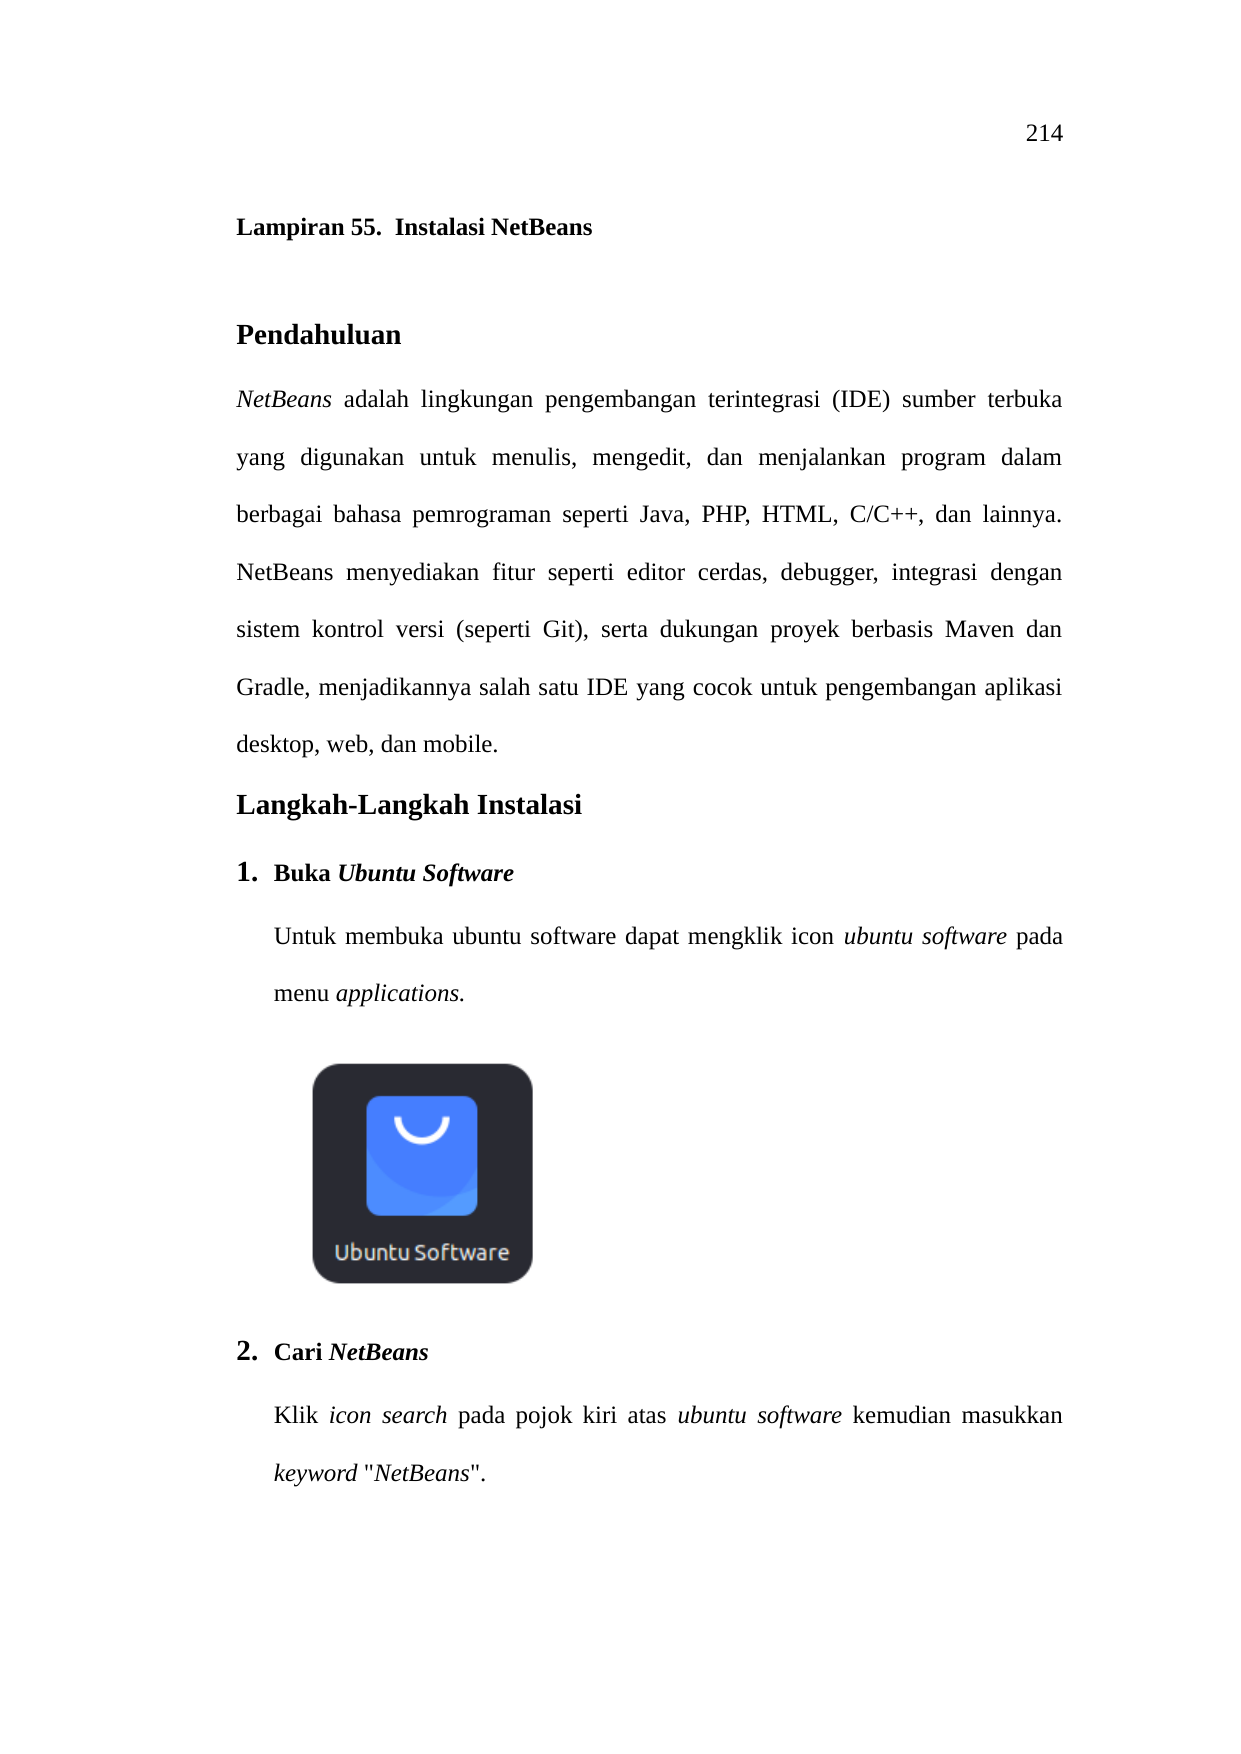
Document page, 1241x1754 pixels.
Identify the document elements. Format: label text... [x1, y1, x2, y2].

text Pendahuluan [236, 317, 1063, 351]
list Instalasi NetBeans [236, 212, 1063, 241]
list Untuk membuka ubuntu software dapat mengklik icon ubuntu software pada menu applications. [236, 921, 1063, 1007]
list Klik icon search pada pojok kiri atas ubuntu software kemudian masukkan keyword "NetBeans". [236, 1401, 1063, 1487]
text NetBeans adalah lingkungan pengembangan terintegrasi (IDE) sumber terbuka yang digunakan untuk menulis, mengedit, dan menjalankan program dalam berbagai bahasa pemrograman seperti Java, PHP, HTML, C/C++, dan lainnya. NetBeans menyediakan fitur seperti editor cerdas, debugger, integrasi dengan sistem kontrol versi (seperti Git), serta dukungan proyek berbasis Maven dan Gradle, menjadikannya salah satu IDE yang cocok untuk pengembangan aplikasi desktop, web, dan mobile. [236, 384, 1063, 758]
picture [276, 1038, 573, 1302]
list Cari NetBeans [236, 1333, 1063, 1367]
text Langkah-Langkah Instalasi [236, 787, 1063, 820]
list Buka Ubuntu Software [236, 854, 1063, 887]
